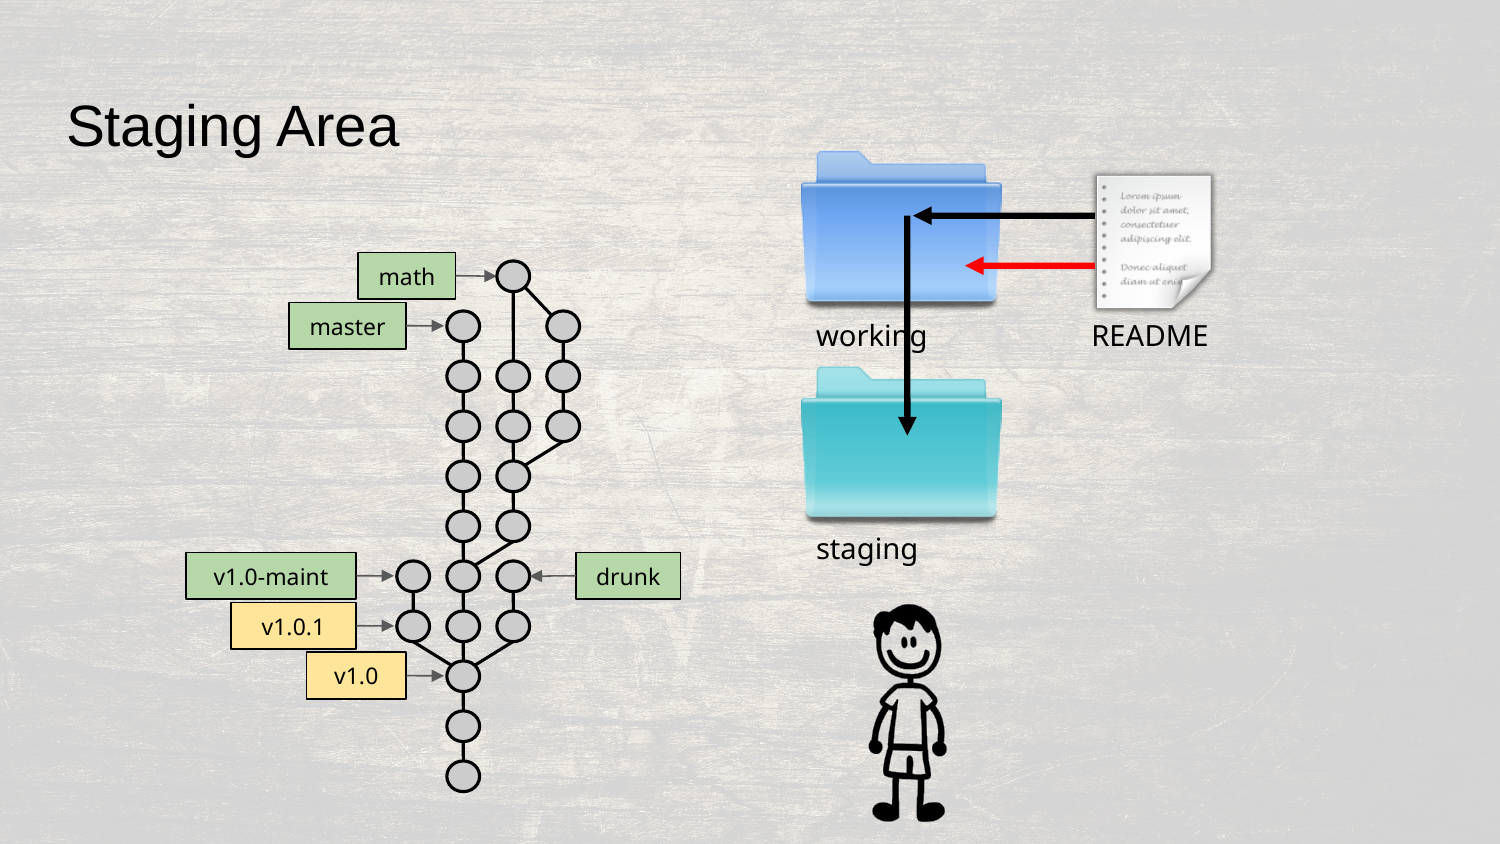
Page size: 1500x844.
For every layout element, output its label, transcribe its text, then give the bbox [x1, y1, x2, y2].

text_box [546, 310, 580, 342]
text_box [496, 411, 530, 442]
text_box [446, 361, 480, 392]
text_box [446, 711, 480, 742]
text_box [496, 560, 530, 592]
text_box [496, 461, 530, 492]
text_box staging [801, 515, 1002, 582]
text_box [396, 560, 430, 592]
text_box [396, 611, 430, 642]
picture [0, 0, 1500, 844]
text_box drunk [575, 552, 681, 600]
text_box v1.0.1 [231, 602, 357, 650]
text_box [446, 461, 480, 492]
text_box [496, 361, 530, 392]
text_box math [358, 252, 456, 300]
text_box v1.0 [306, 652, 407, 700]
text_box [446, 661, 480, 692]
title Staging Area [51, 72, 1449, 167]
text_box [446, 411, 480, 442]
text_box master [289, 302, 407, 350]
text_box working [911, 302, 1002, 354]
text_box [446, 561, 480, 592]
text_box [496, 260, 530, 292]
text_box working [801, 302, 904, 354]
text_box [546, 361, 580, 392]
text_box [446, 511, 480, 542]
text_box [546, 411, 580, 442]
text_box [446, 611, 480, 642]
text_box [446, 310, 480, 342]
text_box [496, 611, 530, 642]
text_box [496, 511, 530, 542]
text_box v1.0-maint [185, 552, 357, 600]
text_box README [1076, 302, 1277, 369]
text_box [446, 761, 480, 792]
